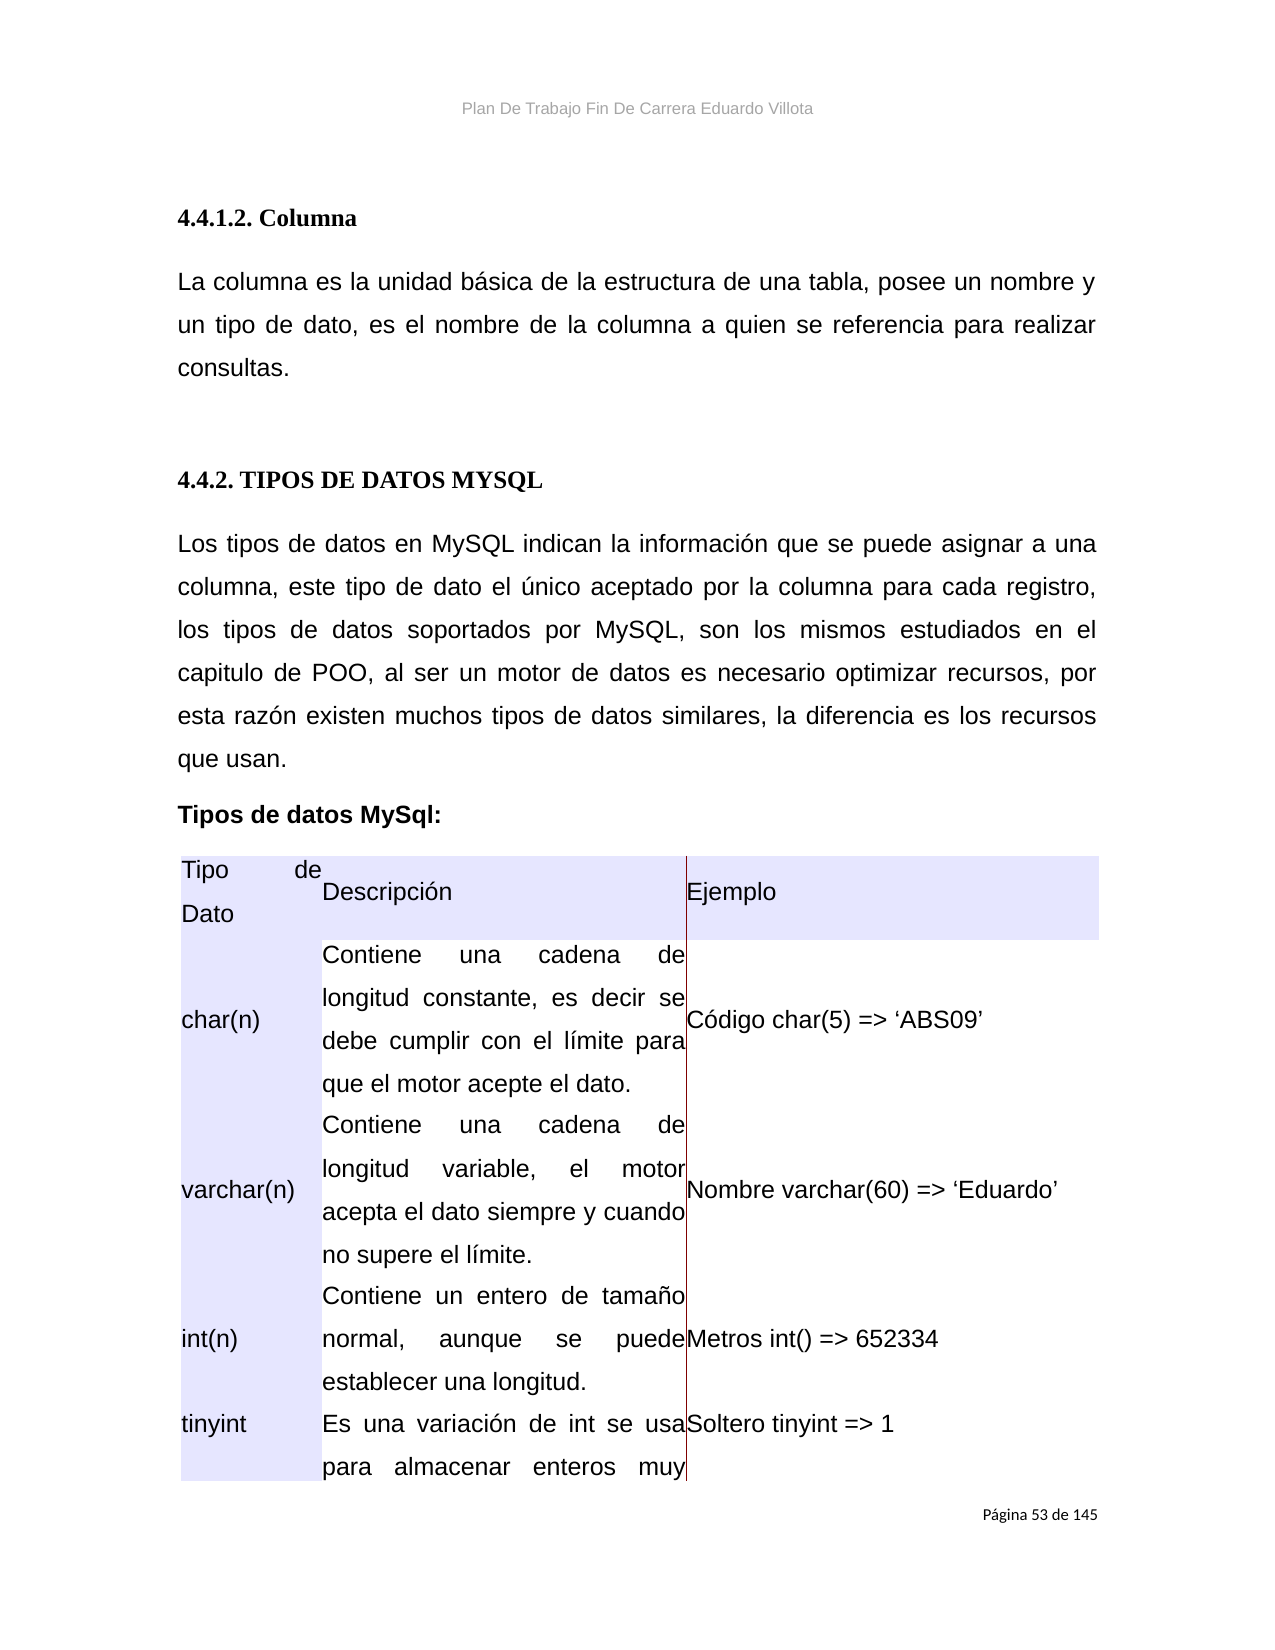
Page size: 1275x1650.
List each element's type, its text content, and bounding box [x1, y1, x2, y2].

text Tipos de datos MySql: [177, 800, 1098, 829]
table_header Descripción [322, 856, 686, 940]
table_cell Nombre varchar(60) => ‘Eduardo’ [687, 1111, 1099, 1281]
table_cell tinyint [181, 1409, 322, 1481]
table_cell Código char(5) => ‘ABS09’ [687, 940, 1099, 1111]
table_header Tipo de Dato [181, 856, 322, 940]
table_cell Contiene una cadena de longitud variable, el motor acepta el dato siempre y cuando no supere el límite. [322, 1111, 686, 1281]
table_cell varchar(n) [181, 1111, 322, 1281]
text 4.4.1.2. Columna [177, 203, 1098, 232]
table_cell Metros int() => 652334 [687, 1281, 1099, 1409]
table_cell char(n) [181, 940, 322, 1111]
table_cell Es una variación de int se usa para almacenar enteros muy [322, 1409, 686, 1481]
table_cell Contiene un entero de tamaño normal, aunque se puede establecer una longitud. [322, 1281, 686, 1409]
table_cell Contiene una cadena de longitud constante, es decir se debe cumplir con el límite para que el motor acepte el dato. [322, 940, 686, 1111]
table_header Ejemplo [687, 856, 1099, 940]
table_cell Soltero tinyint => 1 [687, 1409, 1099, 1481]
text 4.4.2. TIPOS DE DATOS MYSQL [177, 465, 1098, 493]
table_cell int(n) [181, 1281, 322, 1409]
text Los tipos de datos en MySQL indican la información que se puede asignar a una columna, este tipo de dato el único aceptado por la columna para cada registro, los tipos de datos soportados por MySQL, son los mismos estudiados en el capitulo de POO, al ser un motor de datos es necesario optimizar recursos, por esta razón existen muchos tipos de datos similares, la diferencia es los recursos que usan. [177, 529, 1098, 773]
text La columna es la unidad básica de la estructura de una tabla, posee un nombre y un tipo de dato, es el nombre de la columna a quien se referencia para realizar consultas. [177, 267, 1098, 382]
